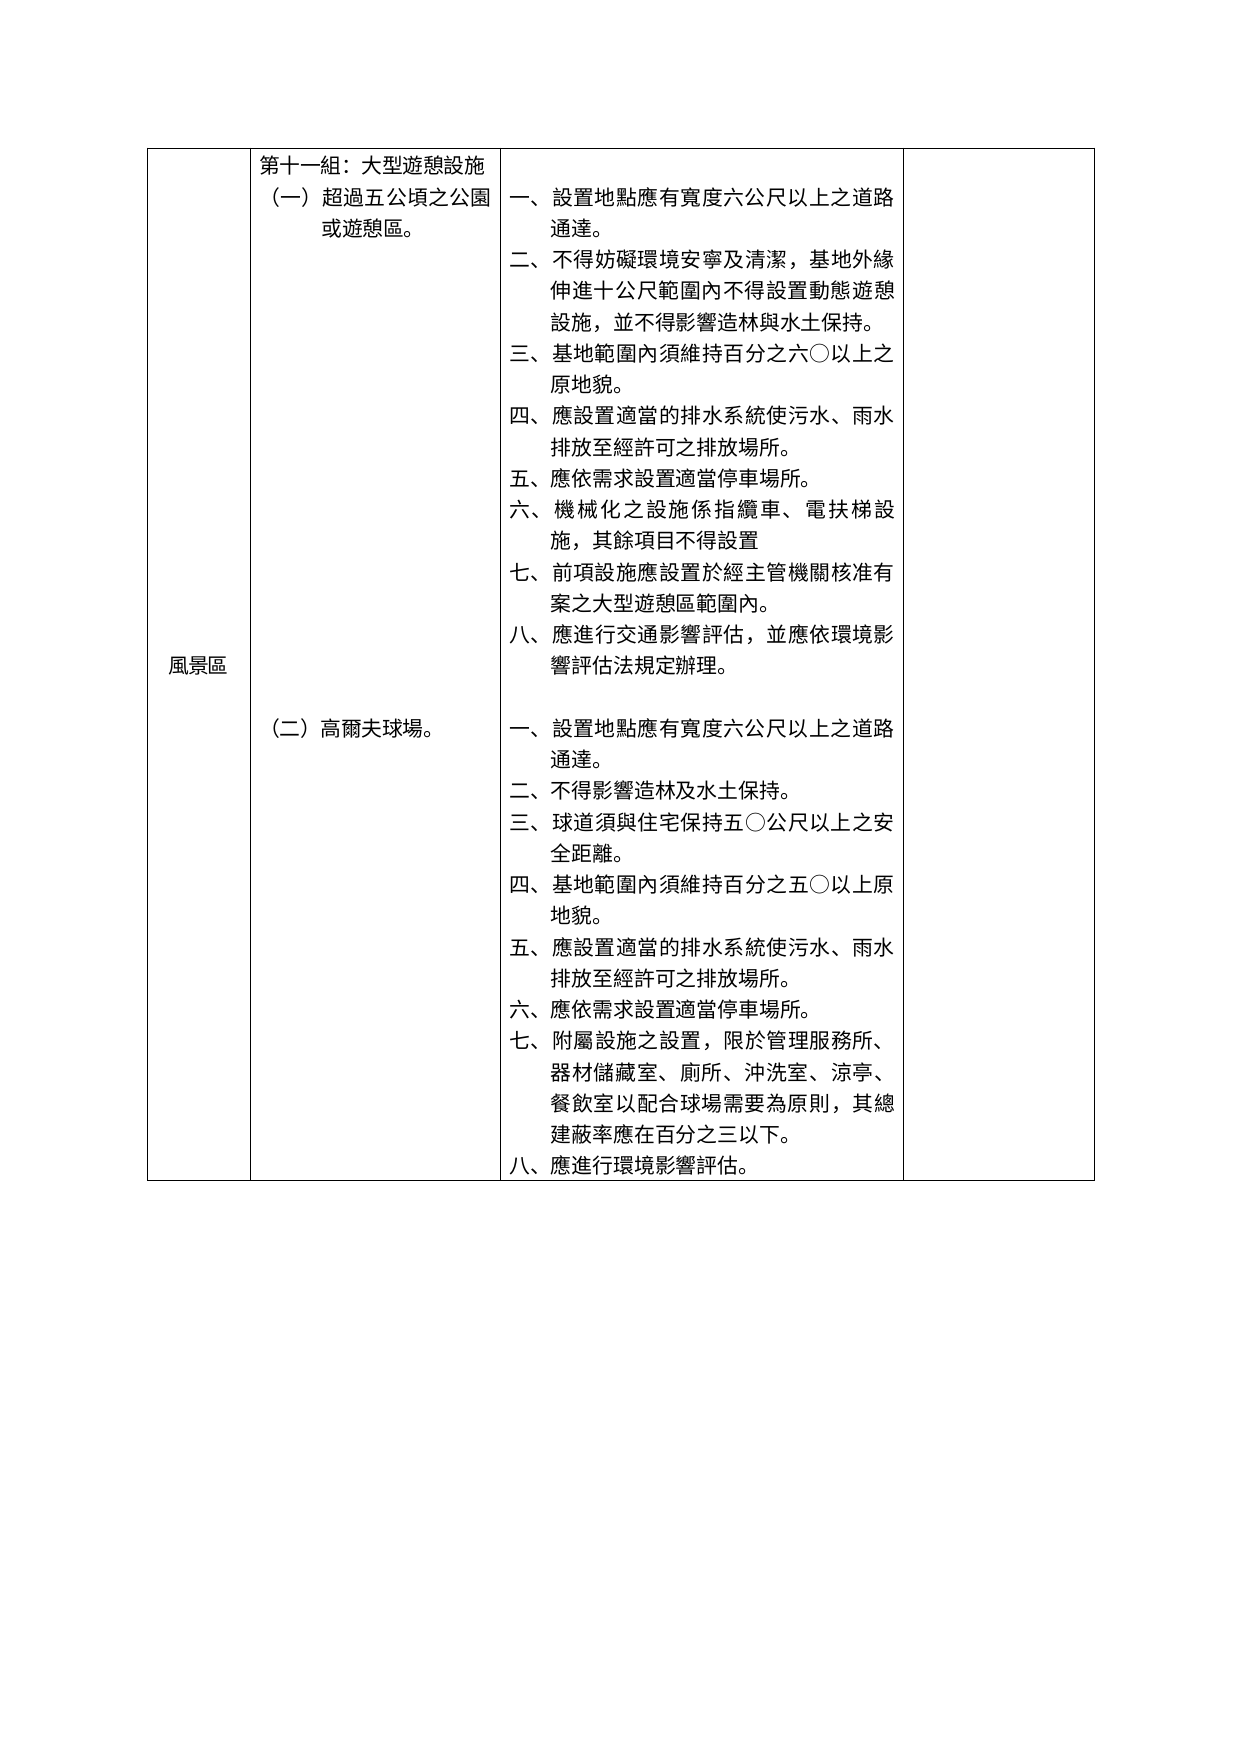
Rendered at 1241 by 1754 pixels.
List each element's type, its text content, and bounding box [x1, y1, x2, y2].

table_cell [904, 149, 1094, 1180]
table_cell 第十一組：大型遊憩設施 （一）超過五公頃之公園或遊憩區。 （二）高爾夫球場。 [251, 149, 500, 1180]
table_cell 風景區 [148, 149, 250, 1180]
table_cell 一、設置地點應有寬度六公尺以上之道路通達。 二、不得妨礙環境安寧及清潔，基地外緣伸進十公尺範圍內不得設置動態遊憩設施，並不得影響造林與水土保持。 三、基地範圍內須維持百分之六○以上之原地貌。 四、應設置適當的排水系統使污水、雨水排放至經許可之排放場所。 五、應依需求設置適當停車場所。 六、機械化之設施係指纜車、電扶梯設施，其餘項目不得設置 七、前項設施應設置於經主管機關核准有案之大型遊憩區範圍內。 八、應進行交通影響評估，並應依環境影響評估法規定辦理。 一、設置地點應有寬度六公尺以上之道路通達。 二、不得影響造林及水土保持。 三、球道須與住宅保持五○公尺以上之安全距離。 四、基地範圍內須維持百分之五○以上原地貌。 五、應設置適當的排水系統使污水、雨水排放至經許可之排放場所。 六、應依需求設置適當停車場所。 七、附屬設施之設置，限於管理服務所、器材儲藏室、廁所、沖洗室、涼亭、餐飲室以配合球場需要為原則，其總建蔽率應在百分之三以下。 八、應進行環境影響評估。 [501, 149, 903, 1180]
